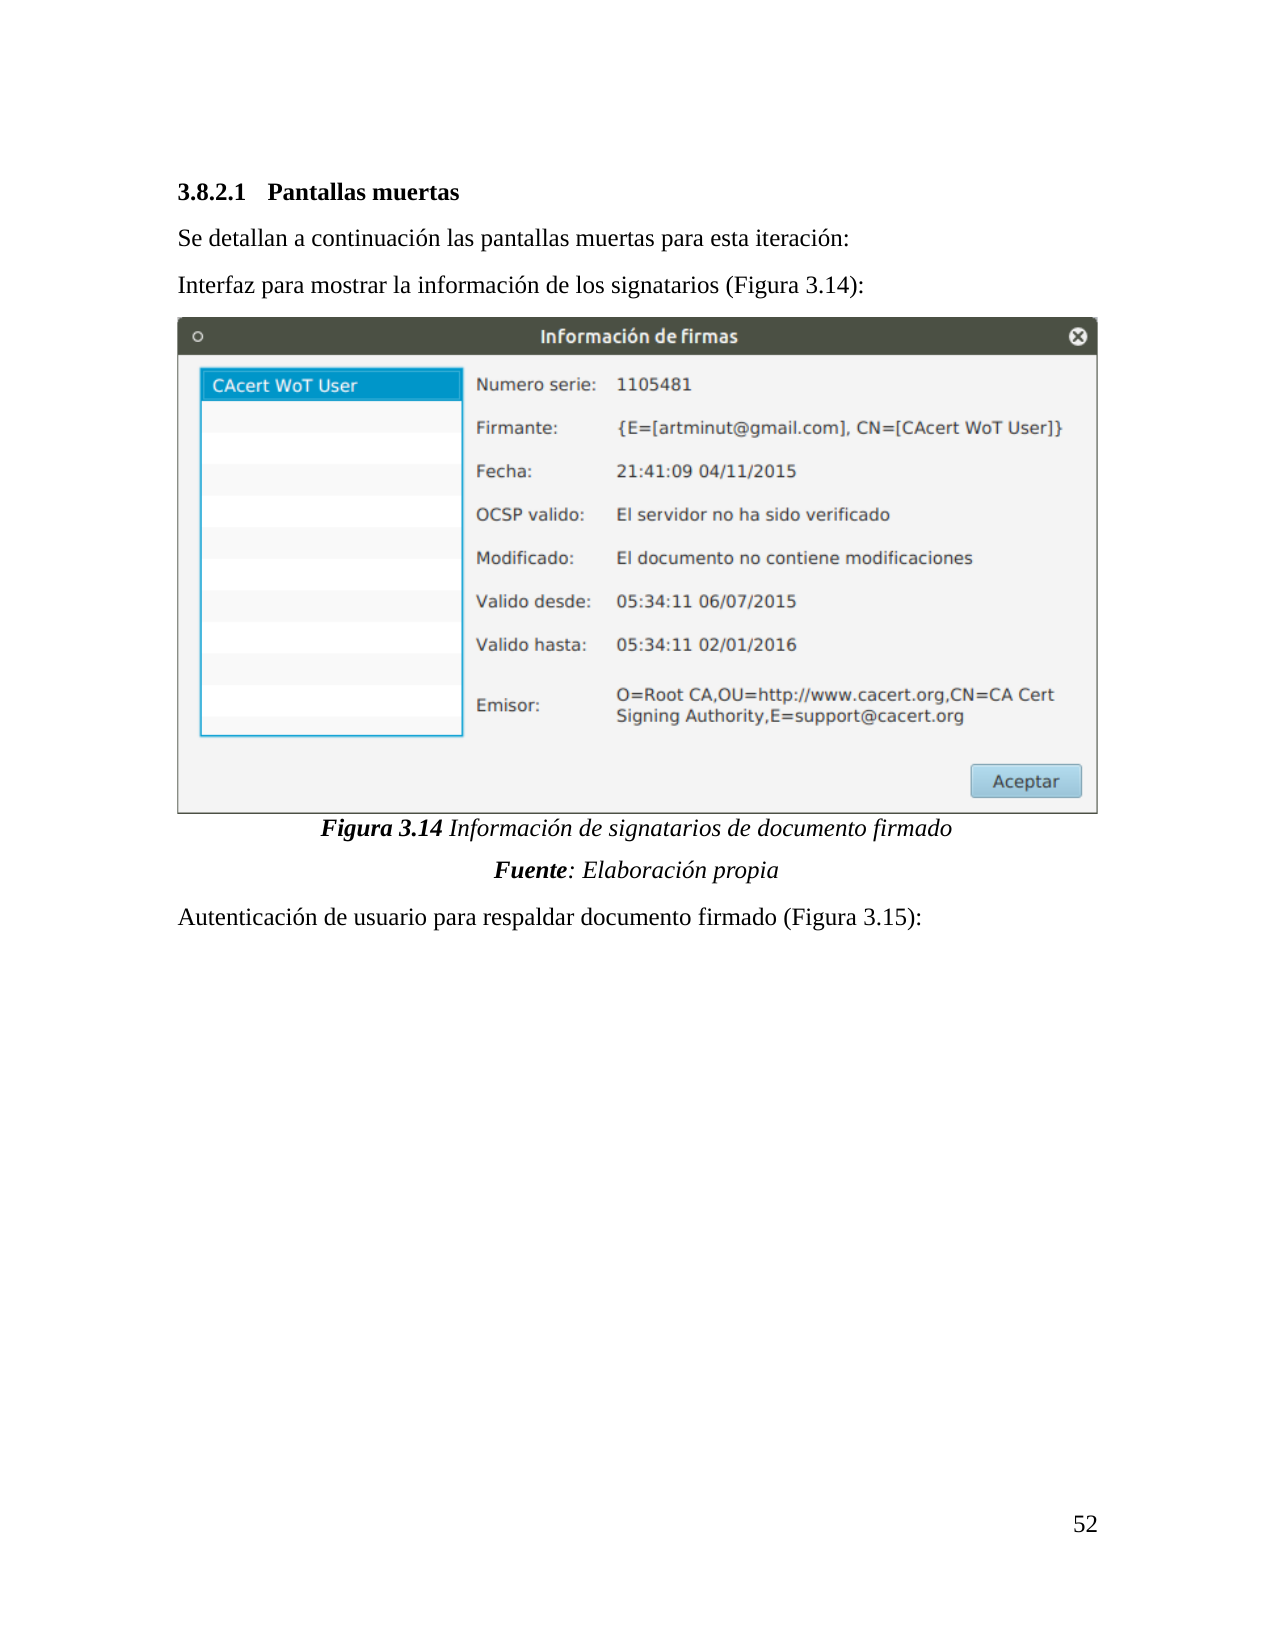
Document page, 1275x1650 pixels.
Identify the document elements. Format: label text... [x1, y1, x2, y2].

picture [177, 317, 1098, 814]
text Figura 3.14 Información de signatarios de documento firmado [177, 814, 1098, 842]
text Se detallan a continuación las pantallas muertas para esta iteración: [177, 223, 1098, 251]
text Interfaz para mostrar la información de los signatarios (Figura 3.14): [177, 270, 1098, 299]
text Fuente: Elaboración propia [177, 855, 1098, 883]
text Autenticación de usuario para respaldar documento firmado (Figura 3.15): [177, 902, 1098, 931]
subtitle Pantallas muertas [177, 177, 1098, 206]
